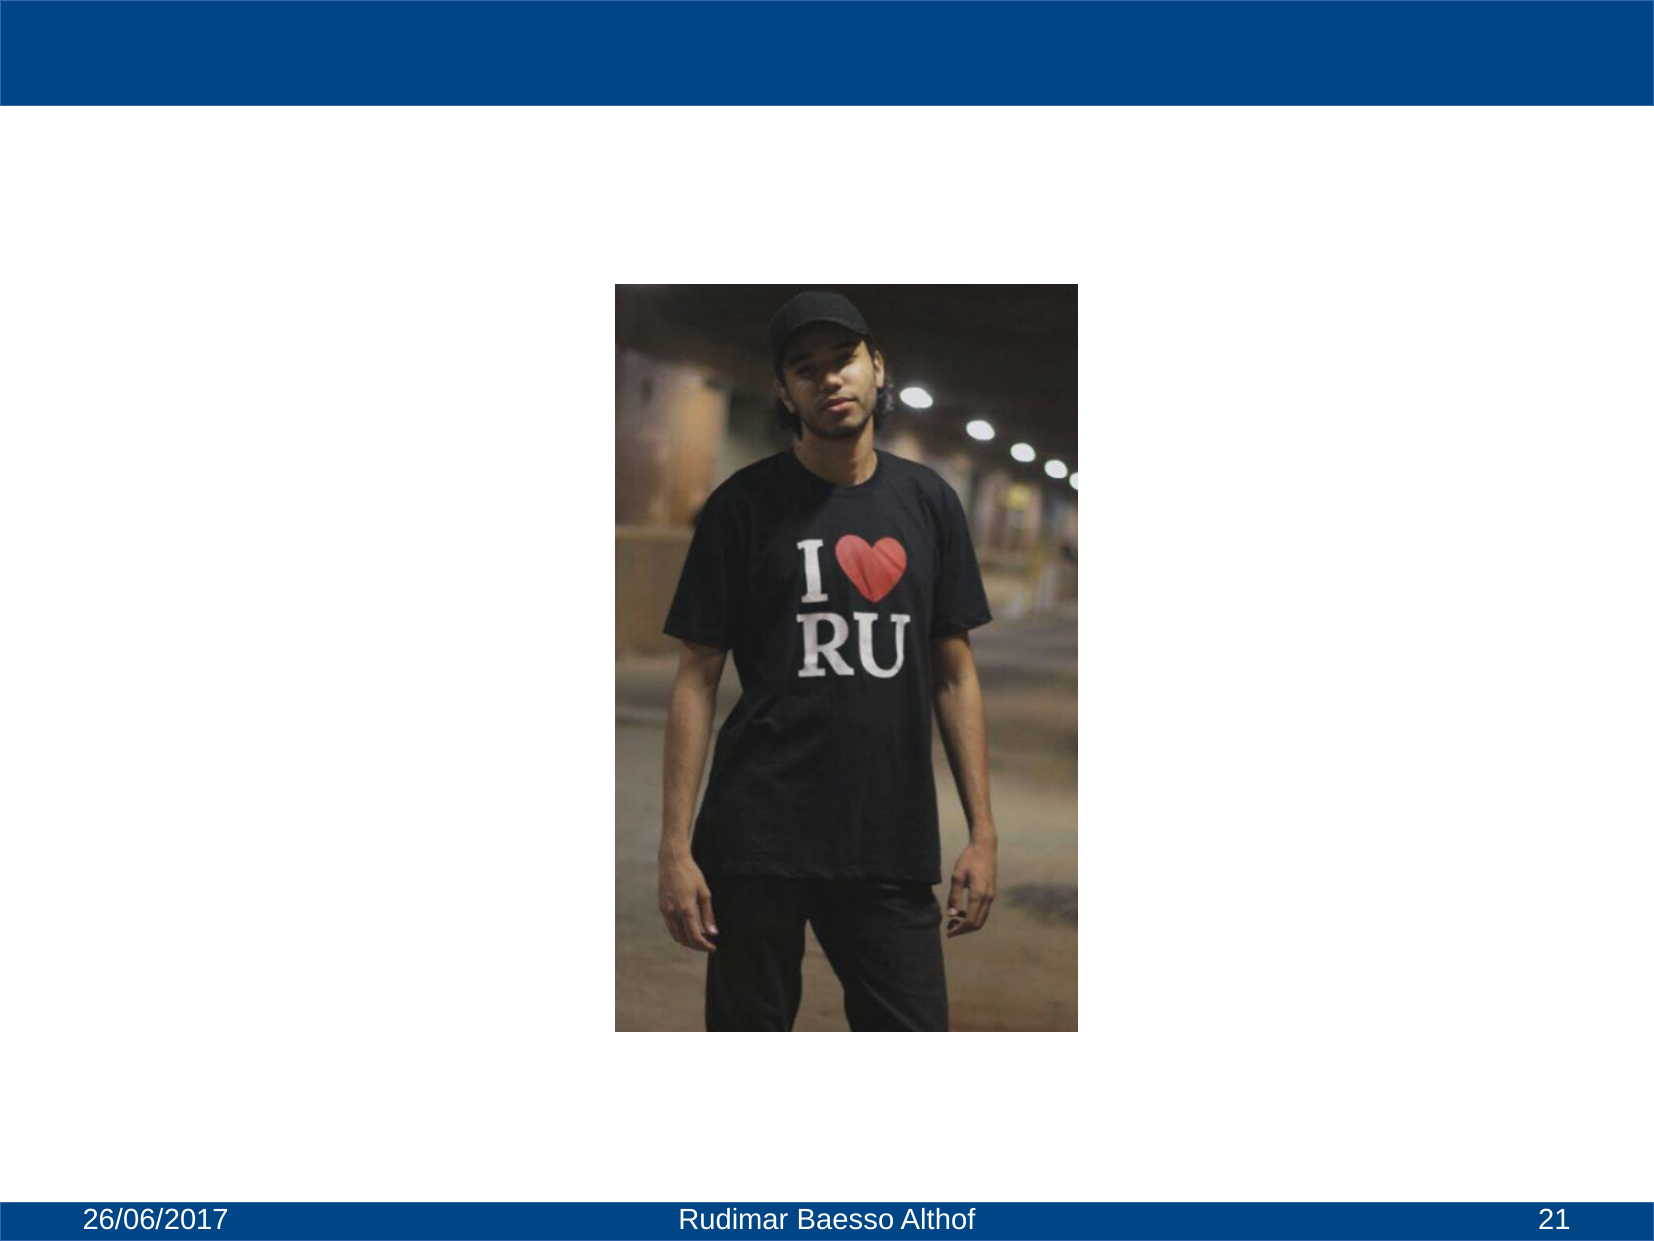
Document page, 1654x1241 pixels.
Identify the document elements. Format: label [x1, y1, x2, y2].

picture [615, 284, 1078, 1032]
